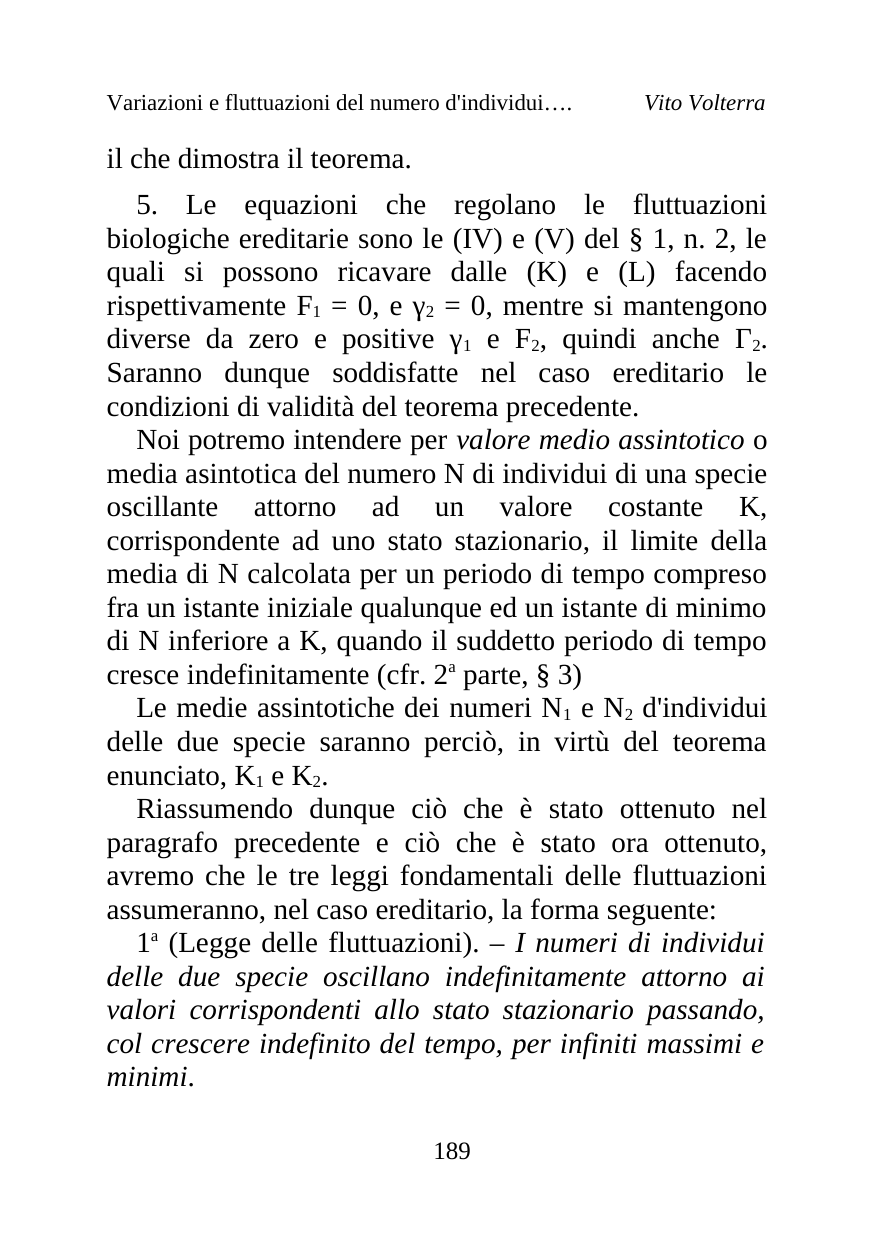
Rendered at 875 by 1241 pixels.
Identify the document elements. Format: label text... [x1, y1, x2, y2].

text Noi potremo intendere per valore medio assintotico o media asintotica del numero N di individui di una specie oscillante attorno ad un valore costante K, corrispondente ad uno stato stazionario, il limite della media di N calcolata per un periodo di tempo compreso fra un istante iniziale qualunque ed un istante di minimo di N inferiore a K, quando il suddetto periodo di tempo cresce indefinitamente (cfr. 2a parte, § 3) [106, 422, 768, 691]
text il che dimostra il teorema. [106, 141, 768, 175]
text Riassumendo dunque ciò che è stato ottenuto nel paragrafo precedente e ciò che è stato ora ottenuto, avremo che le tre leggi fondamentali delle fluttuazioni assumeranno, nel caso ereditario, la forma seguente: [106, 791, 768, 925]
text 1a (Legge delle fluttuazioni). – I numeri di individui delle due specie oscillano indefinitamente attorno ai valori corrispondenti allo stato stazionario passando, col crescere indefinito del tempo, per infiniti massimi e minimi. [106, 925, 768, 1093]
text Le medie assintotiche dei numeri N1 e N2 d'individui delle due specie saranno perciò, in virtù del teorema enunciato, K1 e K2. [106, 691, 768, 791]
text 5. Le equazioni che regolano le fluttuazioni biologiche ereditarie sono le (IV) e (V) del § 1, n. 2, le quali si possono ricavare dalle (K) e (L) facendo rispettivamente F1 = 0, e γ2 = 0, mentre si mantengono diverse da zero e positive γ1 e F2, quindi anche Γ2. Saranno dunque soddisfatte nel caso ereditario le condizioni di validità del teorema precedente. [106, 187, 768, 422]
